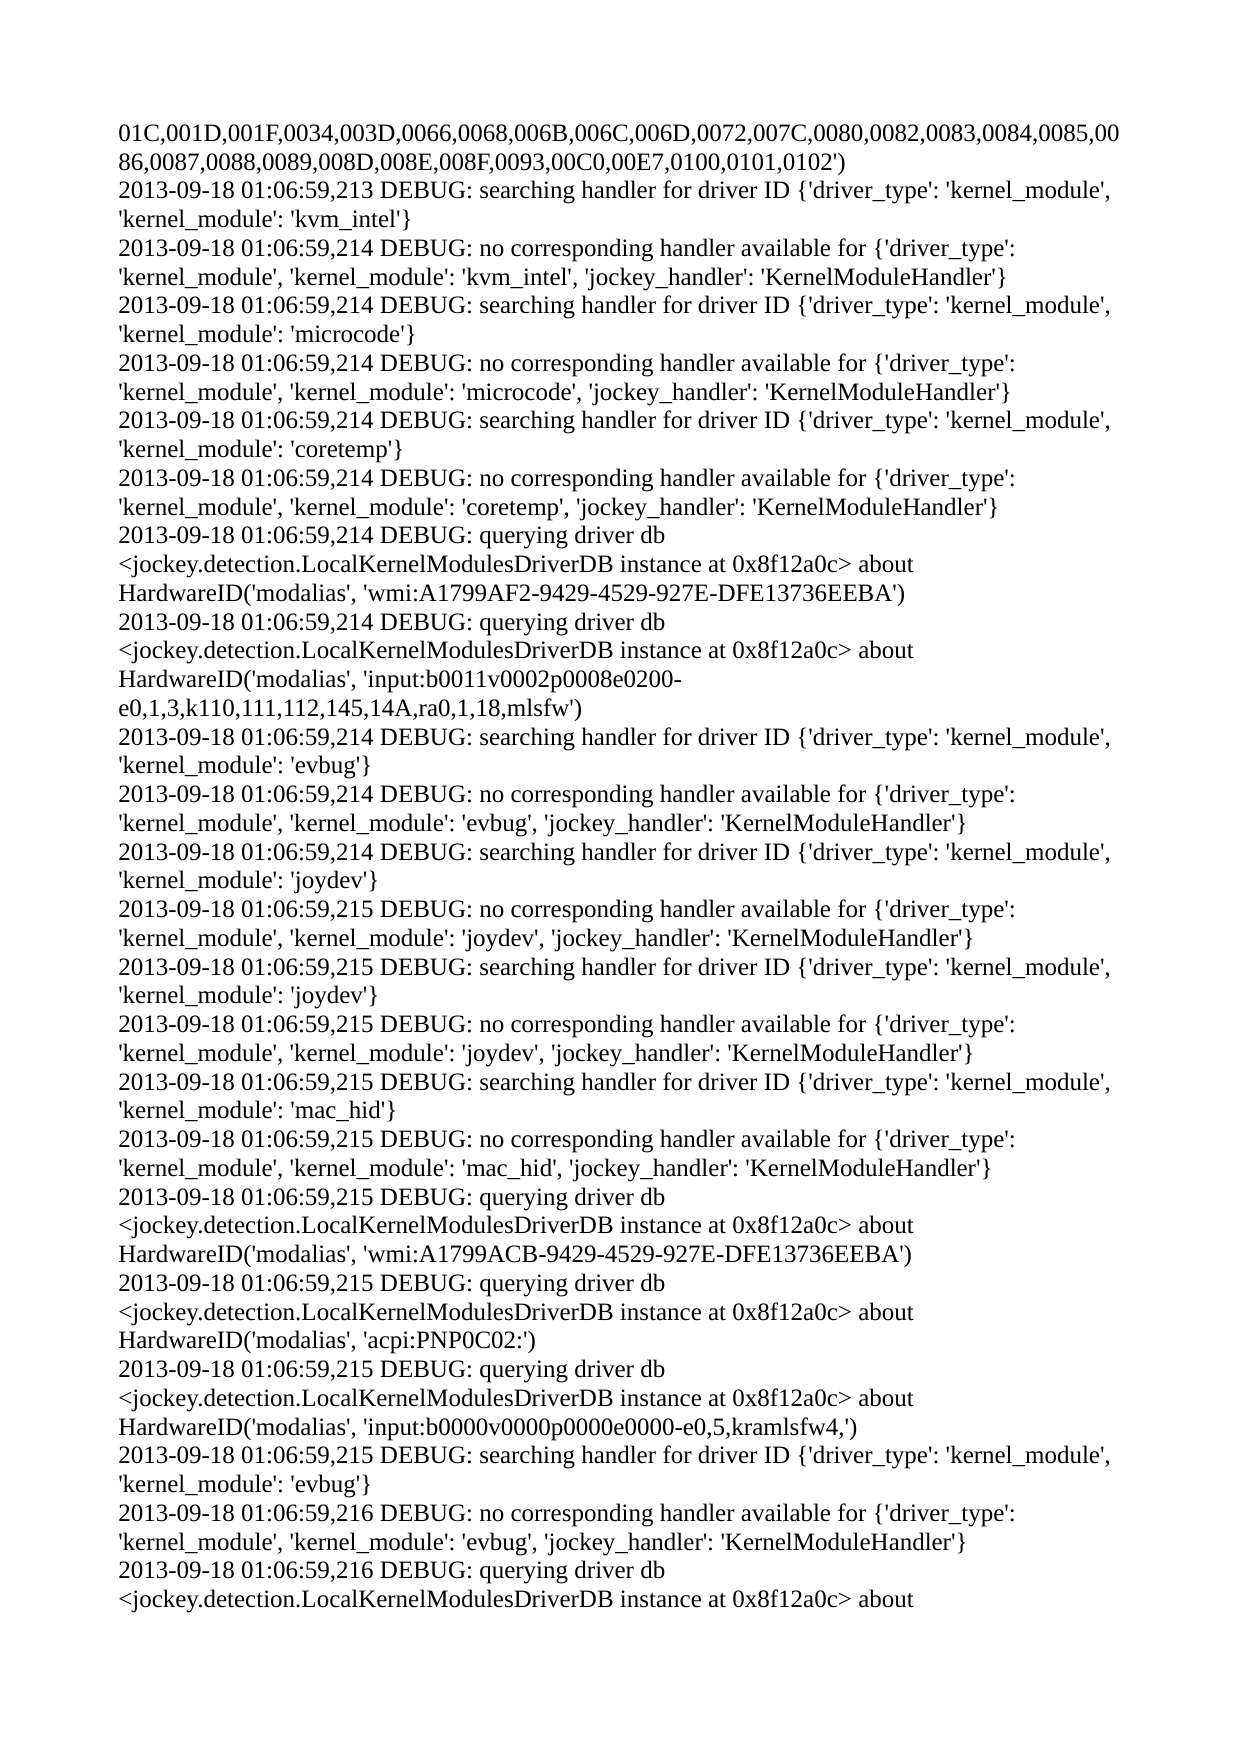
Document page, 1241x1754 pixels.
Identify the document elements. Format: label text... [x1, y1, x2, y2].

text 2013-09-18 01:06:59,214 DEBUG: searching handler for driver ID {'driver_type': 'kernel_module', 'kernel_module': 'microcode'} [118, 291, 1122, 348]
text 2013-09-18 01:06:59,215 DEBUG: searching handler for driver ID {'driver_type': 'kernel_module', 'kernel_module': 'joydev'} [118, 952, 1122, 1009]
text 2013-09-18 01:06:59,216 DEBUG: querying driver db <jockey.detection.LocalKernelModulesDriverDB instance at 0x8f12a0c> about [118, 1556, 1122, 1613]
text 2013-09-18 01:06:59,214 DEBUG: no corresponding handler available for {'driver_type': 'kernel_module', 'kernel_module': 'microcode', 'jockey_handler': 'KernelModuleHandler'} [118, 348, 1122, 406]
text 2013-09-18 01:06:59,214 DEBUG: querying driver db <jockey.detection.LocalKernelModulesDriverDB instance at 0x8f12a0c> about HardwareID('modalias', 'wmi:A1799AF2-9429-4529-927E-DFE13736EEBA') [118, 521, 1122, 607]
text 2013-09-18 01:06:59,215 DEBUG: querying driver db <jockey.detection.LocalKernelModulesDriverDB instance at 0x8f12a0c> about HardwareID('modalias', 'input:b0000v0000p0000e0000-e0,5,kramlsfw4,') [118, 1354, 1122, 1441]
text 2013-09-18 01:06:59,214 DEBUG: no corresponding handler available for {'driver_type': 'kernel_module', 'kernel_module': 'kvm_intel', 'jockey_handler': 'KernelModuleHandler'} [118, 233, 1122, 291]
text 2013-09-18 01:06:59,214 DEBUG: querying driver db <jockey.detection.LocalKernelModulesDriverDB instance at 0x8f12a0c> about HardwareID('modalias', 'input:b0011v0002p0008e0200-e0,1,3,k110,111,112,145,14A,ra0,1,18,mlsfw') [118, 607, 1122, 722]
text 2013-09-18 01:06:59,215 DEBUG: no corresponding handler available for {'driver_type': 'kernel_module', 'kernel_module': 'joydev', 'jockey_handler': 'KernelModuleHandler'} [118, 1009, 1122, 1067]
text 2013-09-18 01:06:59,216 DEBUG: no corresponding handler available for {'driver_type': 'kernel_module', 'kernel_module': 'evbug', 'jockey_handler': 'KernelModuleHandler'} [118, 1498, 1122, 1556]
text 2013-09-18 01:06:59,215 DEBUG: no corresponding handler available for {'driver_type': 'kernel_module', 'kernel_module': 'joydev', 'jockey_handler': 'KernelModuleHandler'} [118, 894, 1122, 952]
text 2013-09-18 01:06:59,215 DEBUG: querying driver db <jockey.detection.LocalKernelModulesDriverDB instance at 0x8f12a0c> about HardwareID('modalias', 'acpi:PNP0C02:') [118, 1268, 1122, 1354]
text 2013-09-18 01:06:59,215 DEBUG: querying driver db <jockey.detection.LocalKernelModulesDriverDB instance at 0x8f12a0c> about HardwareID('modalias', 'wmi:A1799ACB-9429-4529-927E-DFE13736EEBA') [118, 1182, 1122, 1268]
text 2013-09-18 01:06:59,214 DEBUG: searching handler for driver ID {'driver_type': 'kernel_module', 'kernel_module': 'joydev'} [118, 837, 1122, 894]
text 2013-09-18 01:06:59,215 DEBUG: no corresponding handler available for {'driver_type': 'kernel_module', 'kernel_module': 'mac_hid', 'jockey_handler': 'KernelModuleHandler'} [118, 1124, 1122, 1182]
text 2013-09-18 01:06:59,215 DEBUG: searching handler for driver ID {'driver_type': 'kernel_module', 'kernel_module': 'mac_hid'} [118, 1067, 1122, 1124]
text 2013-09-18 01:06:59,214 DEBUG: searching handler for driver ID {'driver_type': 'kernel_module', 'kernel_module': 'coretemp'} [118, 406, 1122, 463]
text 2013-09-18 01:06:59,214 DEBUG: no corresponding handler available for {'driver_type': 'kernel_module', 'kernel_module': 'coretemp', 'jockey_handler': 'KernelModuleHandler'} [118, 463, 1122, 521]
text 2013-09-18 01:06:59,214 DEBUG: searching handler for driver ID {'driver_type': 'kernel_module', 'kernel_module': 'evbug'} [118, 722, 1122, 779]
text 2013-09-18 01:06:59,214 DEBUG: no corresponding handler available for {'driver_type': 'kernel_module', 'kernel_module': 'evbug', 'jockey_handler': 'KernelModuleHandler'} [118, 779, 1122, 837]
text 01C,001D,001F,0034,003D,0066,0068,006B,006C,006D,0072,007C,0080,0082,0083,0084,0085,0086,0087,0088,0089,008D,008E,008F,0093,00C0,00E7,0100,0101,0102') [118, 118, 1122, 176]
text 2013-09-18 01:06:59,213 DEBUG: searching handler for driver ID {'driver_type': 'kernel_module', 'kernel_module': 'kvm_intel'} [118, 176, 1122, 233]
text 2013-09-18 01:06:59,215 DEBUG: searching handler for driver ID {'driver_type': 'kernel_module', 'kernel_module': 'evbug'} [118, 1441, 1122, 1498]
